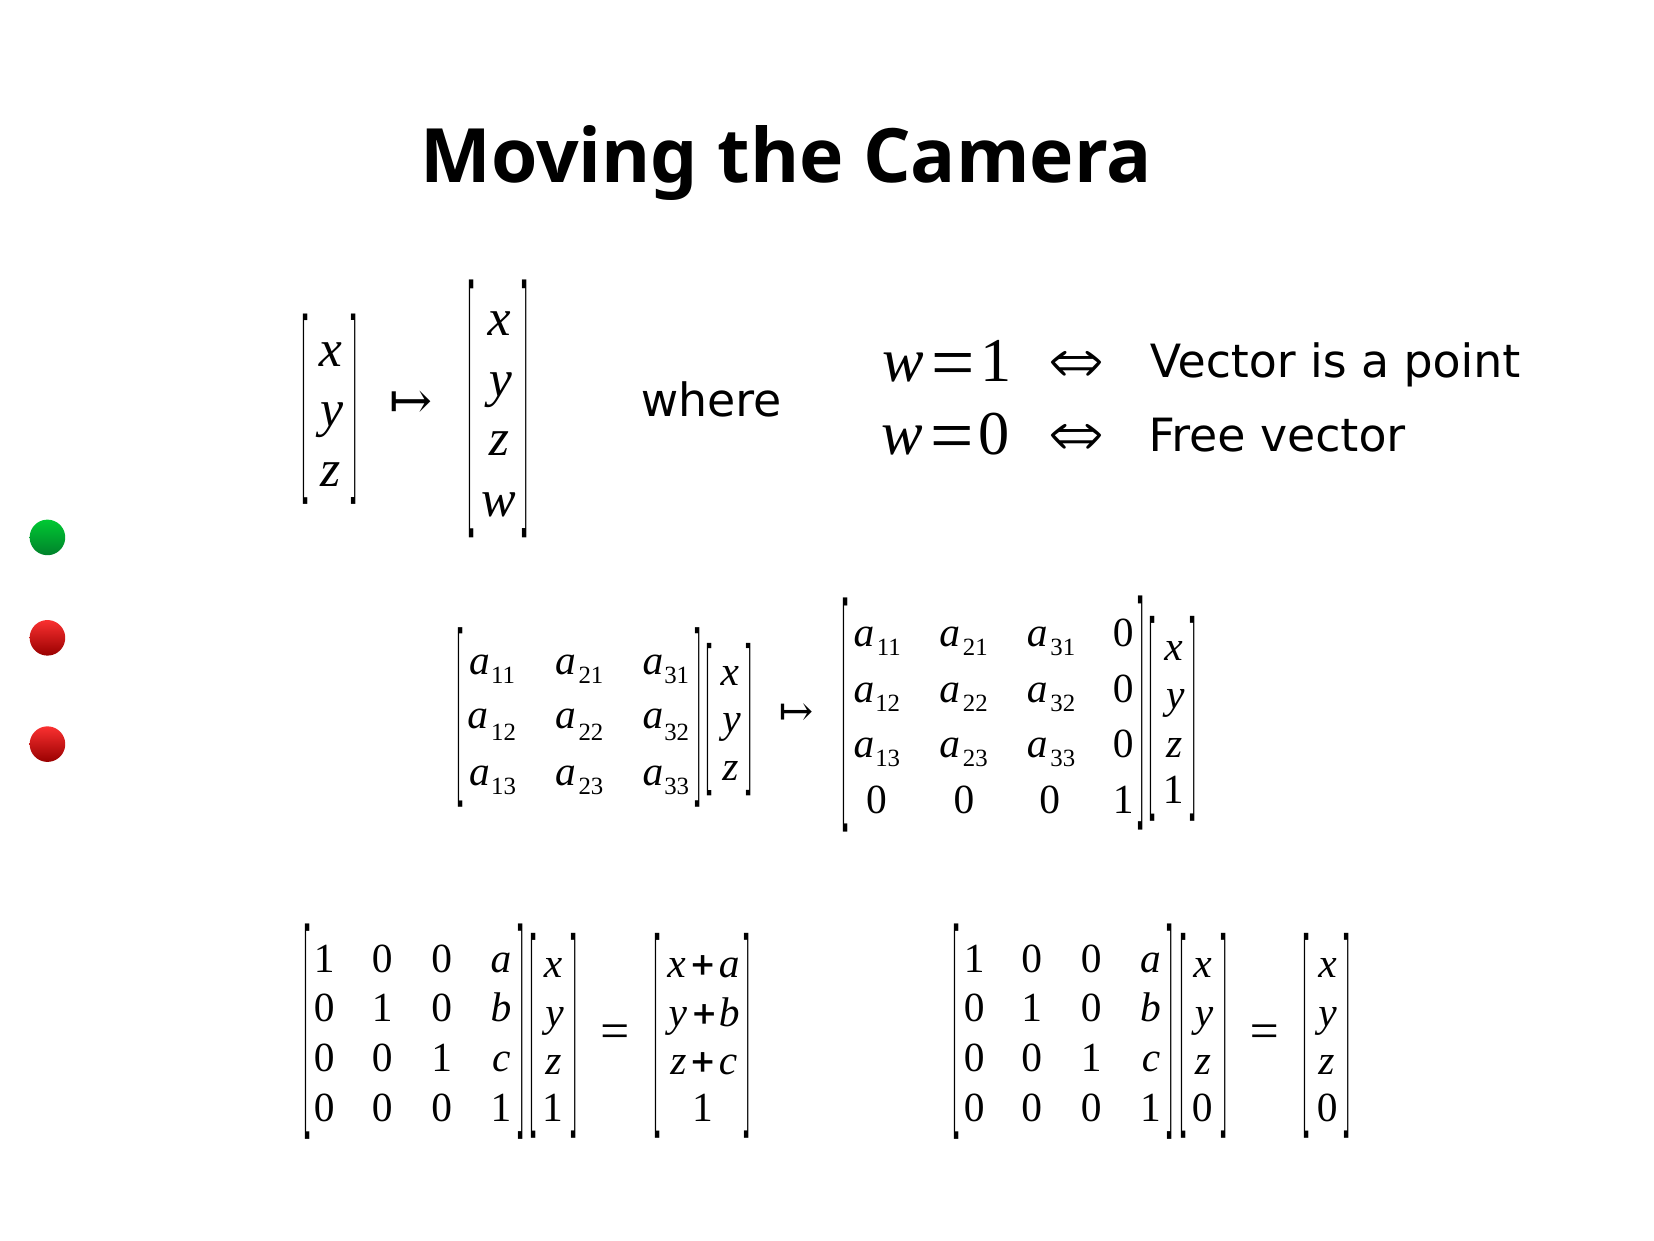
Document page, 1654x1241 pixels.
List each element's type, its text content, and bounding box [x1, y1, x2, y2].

chart [875, 324, 1142, 394]
text_box [29, 620, 66, 656]
text_box Free vector [1133, 401, 1421, 470]
chart [295, 277, 536, 540]
text_box Moving the Camera [405, 94, 1248, 201]
chart [946, 921, 1357, 1141]
chart [296, 921, 758, 1141]
chart [450, 594, 1204, 833]
text_box [29, 726, 66, 762]
text_box where [625, 366, 797, 435]
text_box Vector is a point [1135, 327, 1536, 396]
text_box [29, 519, 66, 556]
chart [874, 398, 1142, 468]
